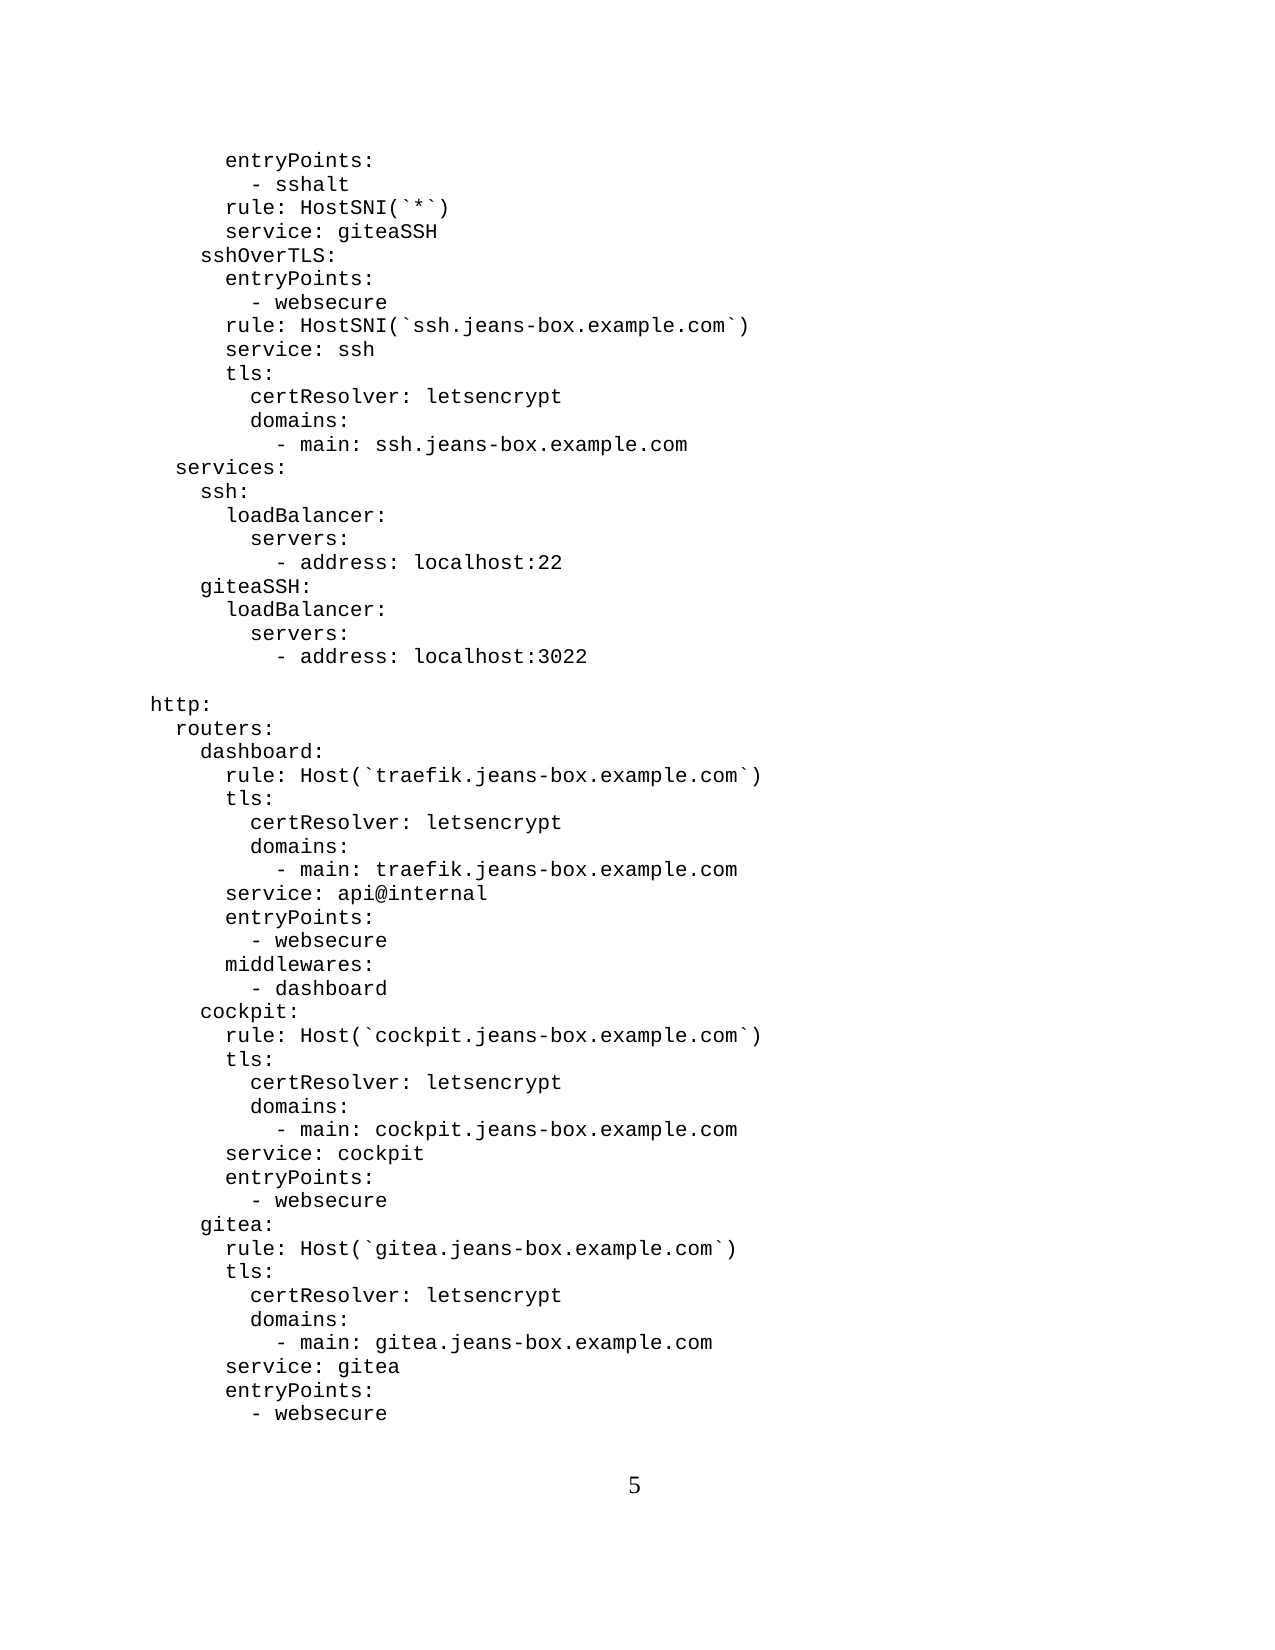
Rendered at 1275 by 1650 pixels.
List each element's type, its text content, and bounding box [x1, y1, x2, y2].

text - dashboard [150, 978, 1125, 1001]
text routers: [150, 717, 1125, 741]
text domains: [150, 1309, 1125, 1332]
text tls: [150, 1261, 1125, 1285]
text sshOverTLS: [150, 244, 1125, 268]
text service: ssh [150, 339, 1125, 363]
text service: api@internal [150, 883, 1125, 907]
text services: [150, 457, 1125, 481]
text rule: Host(`cockpit.jeans-box.example.com`) [150, 1025, 1125, 1048]
text rule: Host(`traefik.jeans-box.example.com`) [150, 765, 1125, 788]
text servers: [150, 528, 1125, 552]
text certResolver: letsencrypt [150, 1072, 1125, 1096]
text entryPoints: [150, 268, 1125, 292]
text - websecure [150, 1190, 1125, 1214]
text certResolver: letsencrypt [150, 1285, 1125, 1309]
text - main: gitea.jeans-box.example.com [150, 1332, 1125, 1356]
text domains: [150, 836, 1125, 859]
text giteaSSH: [150, 576, 1125, 599]
text entryPoints: [150, 150, 1125, 174]
text - main: ssh.jeans-box.example.com [150, 434, 1125, 457]
text gitea: [150, 1214, 1125, 1238]
text ssh: [150, 481, 1125, 505]
text certResolver: letsencrypt [150, 812, 1125, 836]
text - main: traefik.jeans-box.example.com [150, 859, 1125, 883]
text tls: [150, 788, 1125, 812]
text entryPoints: [150, 1379, 1125, 1403]
text service: giteaSSH [150, 221, 1125, 244]
text service: gitea [150, 1356, 1125, 1379]
text tls: [150, 363, 1125, 386]
text cockpit: [150, 1001, 1125, 1025]
text domains: [150, 1096, 1125, 1119]
text service: cockpit [150, 1143, 1125, 1167]
text rule: HostSNI(`*`) [150, 197, 1125, 221]
text middlewares: [150, 954, 1125, 978]
text - address: localhost:22 [150, 552, 1125, 576]
text http: [150, 694, 1125, 717]
text servers: [150, 623, 1125, 647]
text entryPoints: [150, 1167, 1125, 1190]
text certResolver: letsencrypt [150, 386, 1125, 410]
text loadBalancer: [150, 599, 1125, 623]
text loadBalancer: [150, 505, 1125, 528]
text - sshalt [150, 174, 1125, 197]
text rule: HostSNI(`ssh.jeans-box.example.com`) [150, 316, 1125, 339]
text domains: [150, 410, 1125, 434]
text tls: [150, 1048, 1125, 1072]
text - address: localhost:3022 [150, 647, 1125, 670]
text rule: Host(`gitea.jeans-box.example.com`) [150, 1238, 1125, 1261]
text - main: cockpit.jeans-box.example.com [150, 1119, 1125, 1143]
text - websecure [150, 292, 1125, 316]
text - websecure [150, 1403, 1125, 1427]
text - websecure [150, 930, 1125, 954]
text entryPoints: [150, 907, 1125, 930]
text dashboard: [150, 741, 1125, 765]
